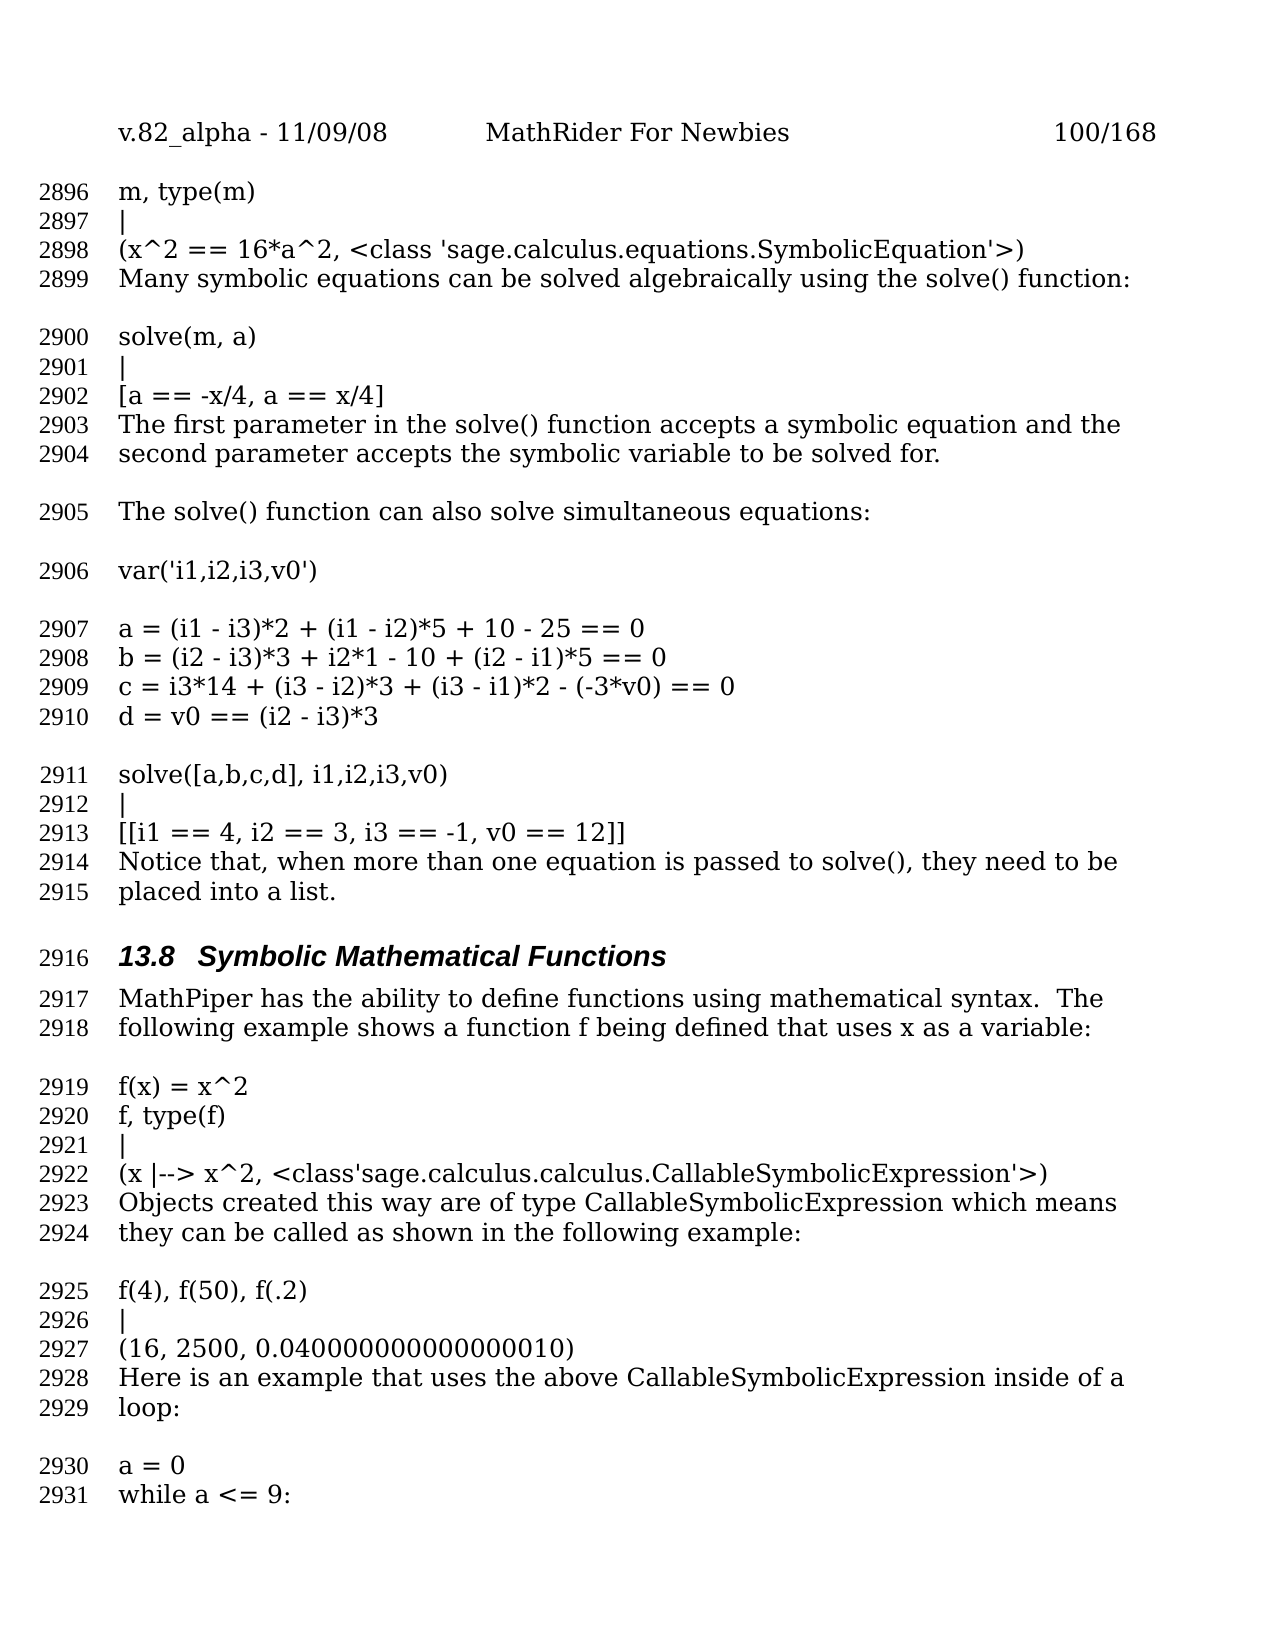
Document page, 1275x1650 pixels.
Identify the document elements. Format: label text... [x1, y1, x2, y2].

text a = 0 [118, 1451, 1157, 1480]
text Here is an example that uses the above CallableSymbolicExpression inside of a loop: [118, 1364, 1157, 1422]
text Objects created this way are of type CallableSymbolicExpression which means they can be called as shown in the following example: [118, 1189, 1157, 1247]
text Notice that, when more than one equation is passed to solve(), they need to be placed into a list. [118, 848, 1157, 906]
text solve(m, a) [118, 323, 1157, 352]
text | [118, 206, 1157, 235]
text f(4), f(50), f(.2) [118, 1276, 1157, 1305]
text Many symbolic equations can be solved algebraically using the solve() function: [118, 264, 1157, 293]
text | [118, 1130, 1157, 1159]
text (x^2 == 16*a^2, <class 'sage.calculus.equations.SymbolicEquation'>) [118, 235, 1157, 264]
text | [118, 352, 1157, 381]
text (16, 2500, 0.040000000000000010) [118, 1334, 1157, 1364]
text The solve() function can also solve simultaneous equations: [118, 498, 1157, 527]
text var('i1,i2,i3,v0') [118, 556, 1157, 585]
text MathPiper has the ability to define functions using mathematical syntax. The following example shows a function f being defined that uses x as a variable: [118, 984, 1157, 1043]
text The first parameter in the solve() function accepts a symbolic equation and the second parameter accepts the symbolic variable to be solved for. [118, 410, 1157, 468]
text d = v0 == (i2 - i3)*3 [118, 702, 1157, 731]
text [[i1 == 4, i2 == 3, i3 == -1, v0 == 12]] [118, 818, 1157, 848]
text f, type(f) [118, 1101, 1157, 1130]
text solve([a,b,c,d], i1,i2,i3,v0) [118, 760, 1157, 789]
text [a == -x/4, a == x/4] [118, 381, 1157, 410]
text c = i3*14 + (i3 - i2)*3 + (i3 - i1)*2 - (-3*v0) == 0 [118, 673, 1157, 702]
text a = (i1 - i3)*2 + (i1 - i2)*5 + 10 - 25 == 0 [118, 614, 1157, 643]
text f(x) = x^2 [118, 1072, 1157, 1101]
text while a <= 9: [118, 1480, 1157, 1509]
text | [118, 789, 1157, 818]
text (x |--> x^2, <class'sage.calculus.calculus.CallableSymbolicExpression'>) [118, 1159, 1157, 1189]
text m, type(m) [118, 177, 1157, 206]
subtitle Symbolic Mathematical Functions [118, 939, 1157, 972]
text | [118, 1305, 1157, 1334]
text b = (i2 - i3)*3 + i2*1 - 10 + (i2 - i1)*5 == 0 [118, 643, 1157, 673]
